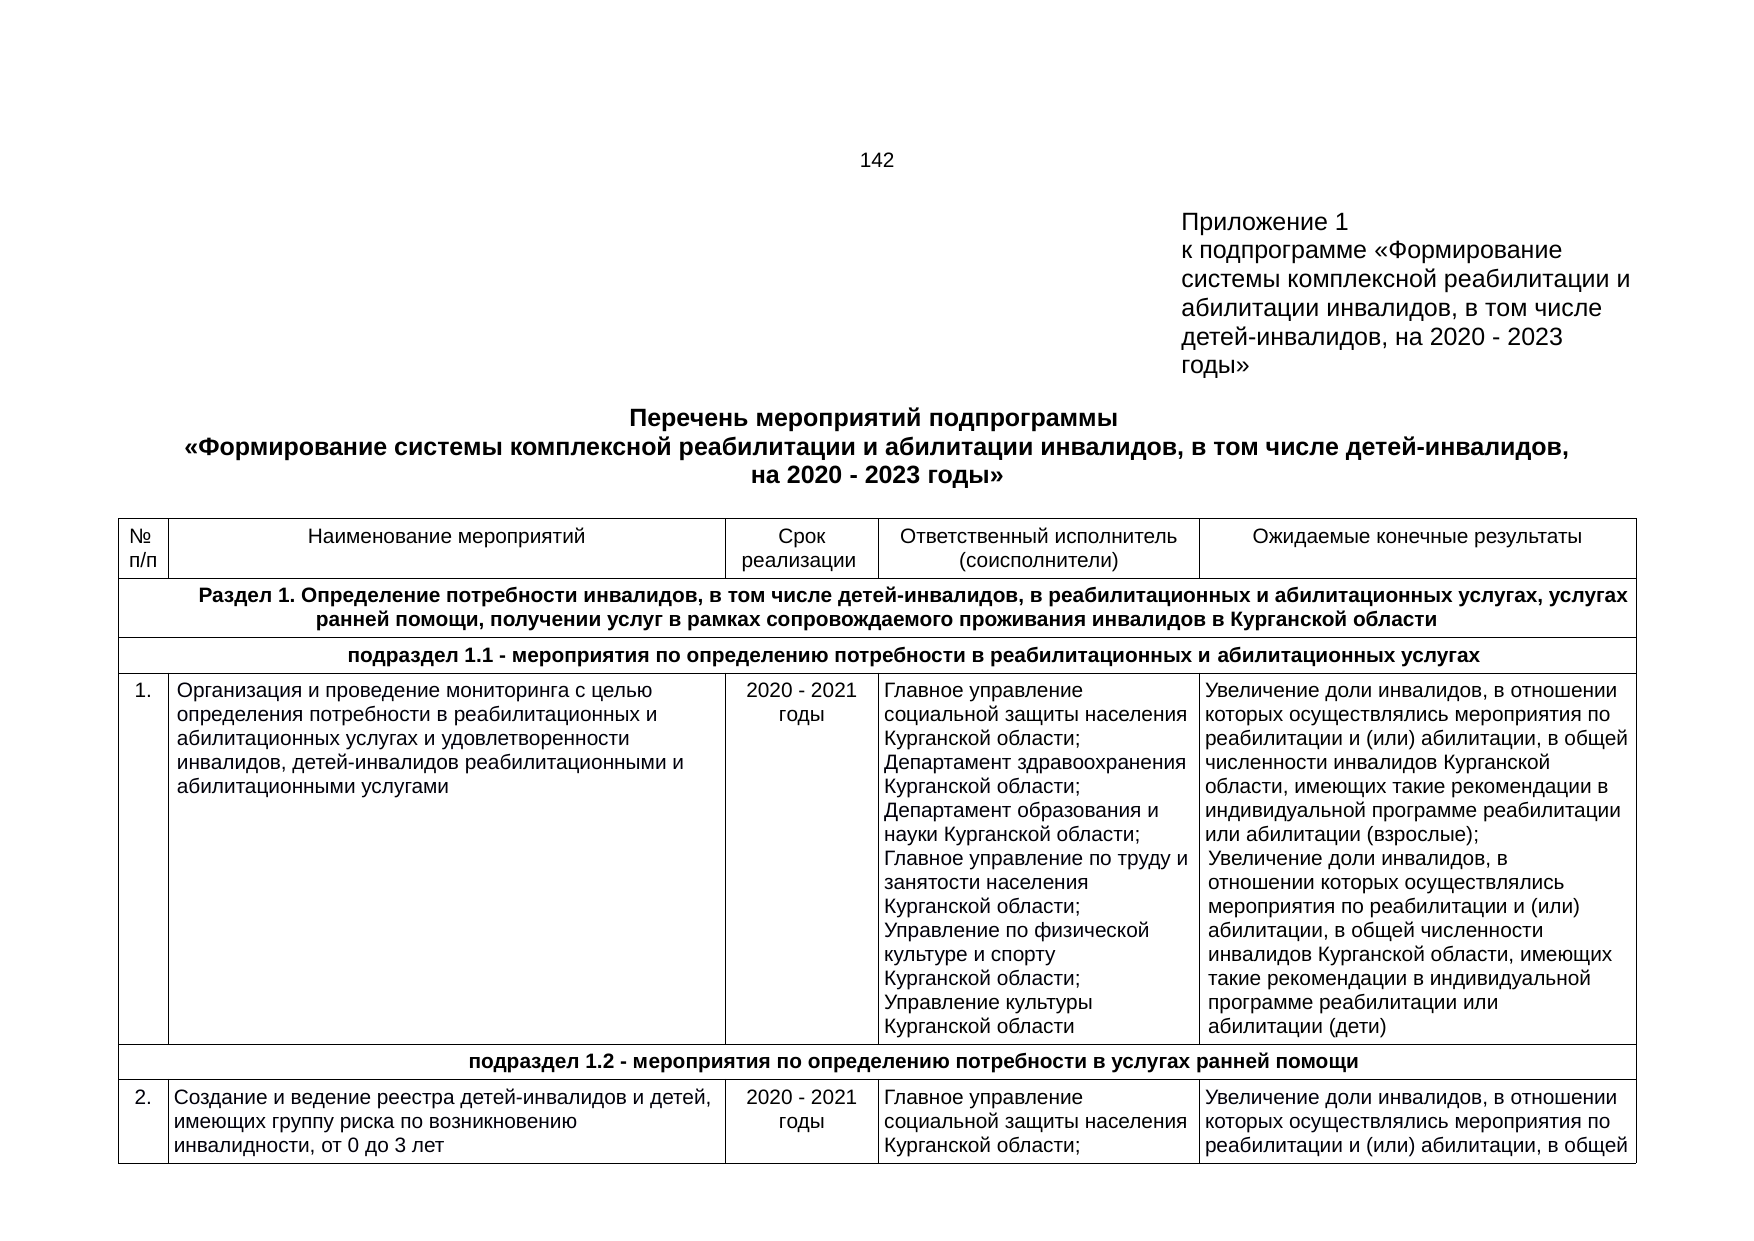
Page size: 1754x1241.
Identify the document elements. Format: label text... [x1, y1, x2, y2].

table_cell 2020 - 2021 годы [726, 674, 878, 1043]
table_header Ожидаемые конечные результаты [1200, 519, 1636, 577]
table_cell 2. [119, 1080, 168, 1162]
subtitle «Формирование системы комплексной реабилитации и абилитации инвалидов, в том числе детей-инвалидов, на 2020 - 2023 годы» [118, 432, 1636, 489]
table_cell Главное управление социальной защиты населения Курганской области; Департамент здравоохранения Курганской области; Департамент образования и науки Курганской области; Главное управление по труду и занятости населения Курганской области; Управление по физической культуре и спорту Курганской области; Управление культуры Курганской области [879, 674, 1199, 1043]
table_header № п/п [119, 519, 168, 577]
table_header Ответственный исполнитель (соисполнители) [879, 519, 1199, 577]
table_cell Главное управление социальной защиты населения Курганской области; [879, 1080, 1199, 1162]
table_cell 2020 - 2021 годы [726, 1080, 878, 1162]
table_header Наименование мероприятий [169, 519, 725, 577]
table_cell Увеличение доли инвалидов, в отношении которых осуществлялись мероприятия по реабилитации и (или) абилитации, в общей численности инвалидов Курганской области, имеющих такие рекомендации в индивидуальной программе реабилитации или абилитации (взрослые); Увеличение доли инвалидов, в отношении которых осуществлялись мероприятия по реабилитации и (или) абилитации, в общей численности инвалидов Курганской области, имеющих такие рекомендации в индивидуальной программе реабилитации или абилитации (дети) [1200, 674, 1636, 1043]
table_cell Раздел 1. Определение потребности инвалидов, в том числе детей-инвалидов, в реабилитационных и абилитационных услугах, услугах ранней помощи, получении услуг в рамках сопровождаемого проживания инвалидов в Курганской области [119, 579, 1636, 637]
subtitle Перечень мероприятий подпрограммы [118, 403, 1636, 432]
text к подпрограмме «Формирование системы комплексной реабилитации и абилитации инвалидов, в том числе детей-инвалидов, на 2020 - 2023 годы» [1181, 235, 1636, 379]
table_cell 1. [119, 674, 168, 1043]
table_cell Увеличение доли инвалидов, в отношении которых осуществлялись мероприятия по реабилитации и (или) абилитации, в общей [1200, 1080, 1636, 1162]
table_cell Создание и ведение реестра детей-инвалидов и детей, имеющих группу риска по возникновению инвалидности, от 0 до 3 лет [169, 1080, 725, 1162]
subtitle Приложение 1 [1181, 207, 1636, 235]
table_cell Организация и проведение мониторинга с целью определения потребности в реабилитационных и абилитационных услугах и удовлетворенности инвалидов, детей-инвалидов реабилитационными и абилитационными услугами [169, 674, 725, 1043]
table_cell подраздел 1.2 - мероприятия по определению потребности в услугах ранней помощи [119, 1045, 1636, 1079]
table_header Срок реализации [726, 519, 878, 577]
table_cell подраздел 1.1 - мероприятия по определению потребности в реабилитационных и абилитационных услугах [119, 638, 1636, 672]
